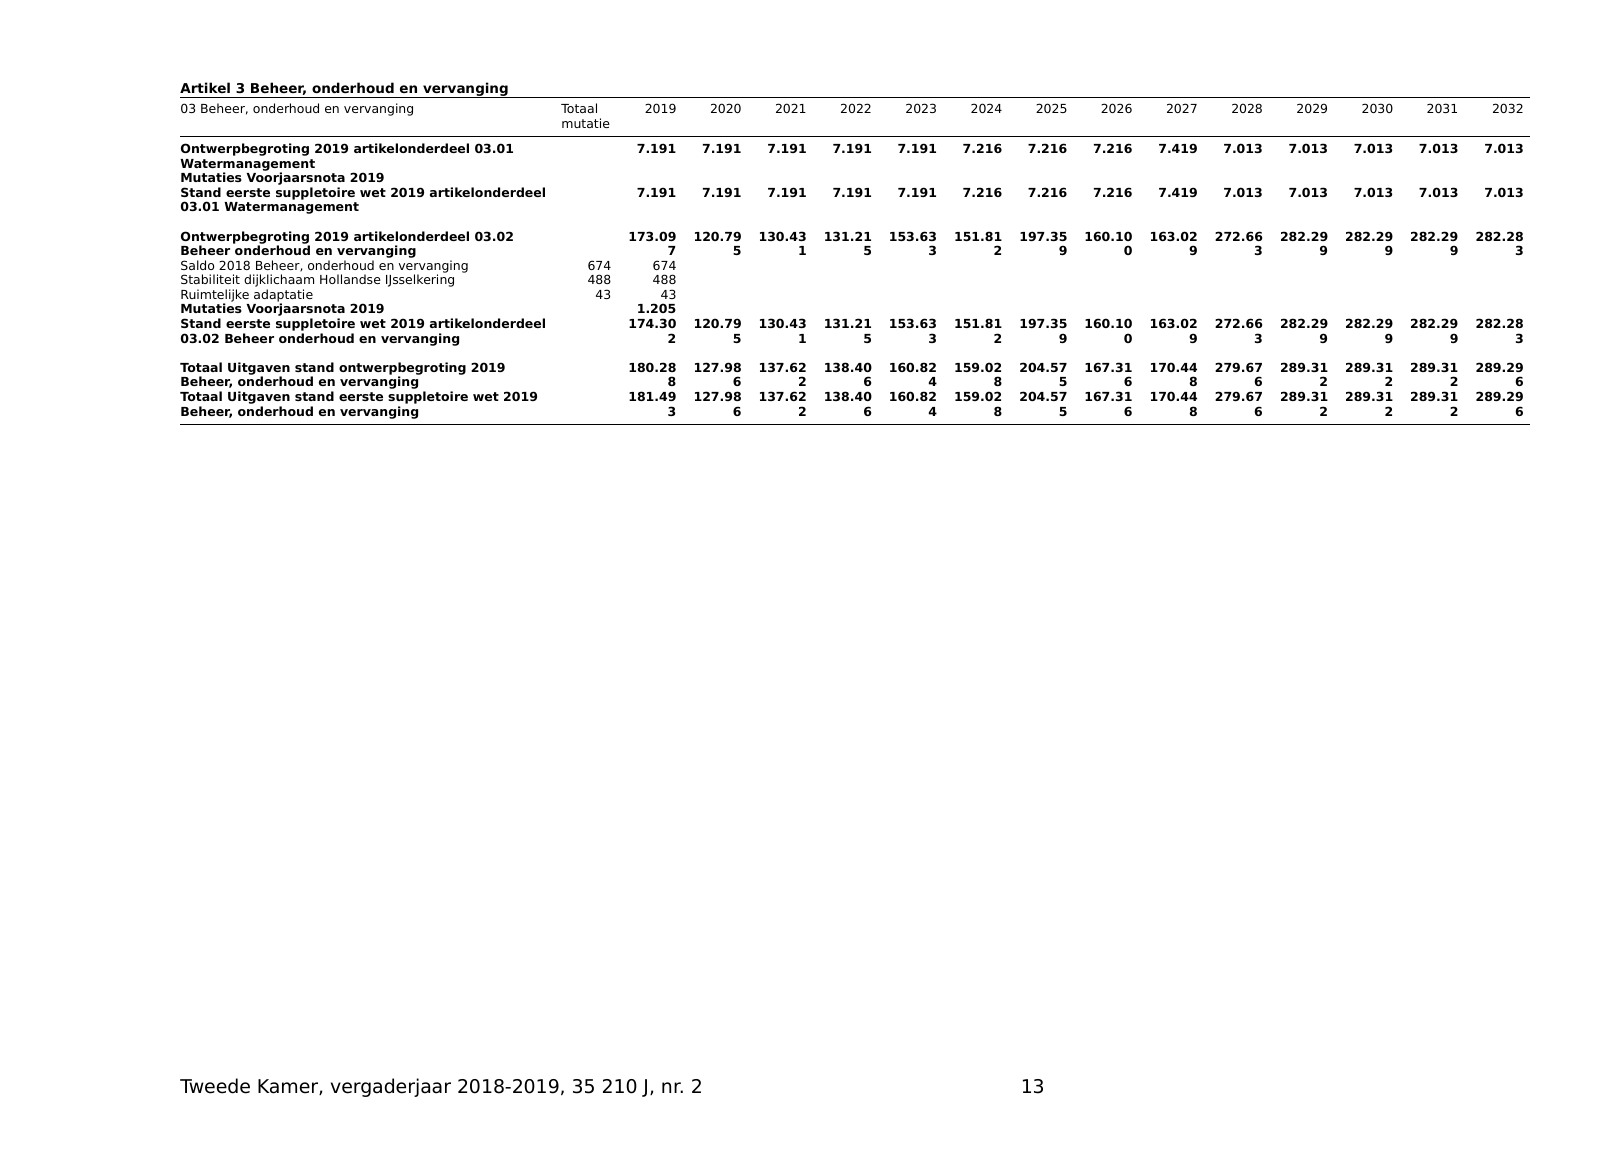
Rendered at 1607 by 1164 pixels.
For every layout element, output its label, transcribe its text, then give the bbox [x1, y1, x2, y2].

table_cell 279.676 [1204, 390, 1268, 424]
table_cell 272.663 [1204, 317, 1268, 346]
table_cell 2021 [747, 98, 812, 136]
table_cell 138.406 [813, 390, 878, 424]
table_cell [682, 303, 747, 317]
table_cell 289.312 [1399, 390, 1464, 424]
table_cell [747, 346, 812, 361]
table_cell 2032 [1464, 98, 1529, 136]
table_cell [682, 288, 747, 302]
table_cell 2031 [1399, 98, 1464, 136]
table_cell 7.216 [1073, 137, 1138, 171]
table_cell 131.215 [813, 317, 878, 346]
table_cell 173.097 [617, 230, 682, 259]
table_cell [1204, 171, 1268, 186]
table_cell 7.013 [1204, 137, 1268, 171]
table_cell 130.431 [747, 317, 812, 346]
table_cell Mutaties Voorjaarsnota 2019 [180, 171, 555, 186]
table_cell Stabiliteit dijklichaam Hollandse IJsselkering [180, 273, 555, 288]
table_cell 180.288 [617, 361, 682, 390]
table_cell [1008, 288, 1073, 302]
table_cell [1008, 303, 1073, 317]
table_cell 2029 [1269, 98, 1334, 136]
table_cell 160.824 [878, 361, 943, 390]
table_cell [1008, 273, 1073, 288]
table_cell 2026 [1073, 98, 1138, 136]
table_cell [1073, 171, 1138, 186]
table_cell [878, 303, 943, 317]
table_cell 488 [555, 273, 617, 288]
table_cell 282.299 [1399, 230, 1464, 259]
table_cell 7.191 [747, 137, 812, 171]
table_cell [1399, 303, 1464, 317]
table_cell 174.302 [617, 317, 682, 346]
table_cell [1399, 215, 1464, 229]
table_cell [1464, 171, 1529, 186]
table_cell [1464, 303, 1529, 317]
table_cell 181.493 [617, 390, 682, 424]
table_cell [878, 259, 943, 273]
table_cell [617, 171, 682, 186]
table_cell 163.029 [1138, 230, 1203, 259]
table_cell Ontwerpbegroting 2019 artikelonderdeel 03.01 Watermanagement [180, 137, 555, 171]
table_cell [747, 273, 812, 288]
table_cell [1204, 215, 1268, 229]
table_cell [1073, 288, 1138, 302]
table_cell 7.191 [878, 137, 943, 171]
table_cell 151.812 [943, 317, 1008, 346]
table_cell [1269, 273, 1334, 288]
table_cell 279.676 [1204, 361, 1268, 390]
table_cell [555, 215, 617, 229]
table_cell [1269, 303, 1334, 317]
table_cell 289.312 [1269, 361, 1334, 390]
table_cell [1138, 259, 1203, 273]
table_cell 167.316 [1073, 390, 1138, 424]
table_cell 7.013 [1269, 186, 1334, 215]
table_cell 2024 [943, 98, 1008, 136]
table_cell [1204, 273, 1268, 288]
table_cell [943, 273, 1008, 288]
table_cell Saldo 2018 Beheer, onderhoud en vervanging [180, 259, 555, 273]
table_cell 282.299 [1334, 317, 1399, 346]
table_cell [1399, 259, 1464, 273]
table_cell 282.299 [1269, 317, 1334, 346]
table_cell 282.283 [1464, 317, 1529, 346]
table_cell Ontwerpbegroting 2019 artikelonderdeel 03.02 Beheer onderhoud en vervanging [180, 230, 555, 259]
table_cell 163.029 [1138, 317, 1203, 346]
table_cell [878, 288, 943, 302]
table_cell [1269, 215, 1334, 229]
table_cell [1399, 273, 1464, 288]
table_cell [180, 215, 555, 229]
table_cell 7.191 [682, 186, 747, 215]
table_cell [878, 346, 943, 361]
table_cell 272.663 [1204, 230, 1268, 259]
table_cell 7.191 [747, 186, 812, 215]
table_cell [813, 215, 878, 229]
table_cell [1204, 346, 1268, 361]
table_cell 7.216 [1073, 186, 1138, 215]
table_cell 159.028 [943, 390, 1008, 424]
table_cell 7.216 [943, 186, 1008, 215]
table_cell [682, 215, 747, 229]
table_cell 7.191 [813, 137, 878, 171]
table_cell [1008, 215, 1073, 229]
table_cell 131.215 [813, 230, 878, 259]
table_cell Totaal mutatie [555, 98, 617, 136]
table_cell [747, 215, 812, 229]
table_cell [943, 346, 1008, 361]
table_cell [555, 303, 617, 317]
table_cell 43 [555, 288, 617, 302]
table_cell [1073, 215, 1138, 229]
table_cell 289.296 [1464, 390, 1529, 424]
table_cell [555, 346, 617, 361]
table_cell 170.448 [1138, 361, 1203, 390]
table_cell [813, 303, 878, 317]
table_cell 282.283 [1464, 230, 1529, 259]
table_cell [943, 303, 1008, 317]
table_cell 130.431 [747, 230, 812, 259]
table_cell [1269, 288, 1334, 302]
table_cell [1138, 346, 1203, 361]
table_cell Totaal Uitgaven stand ontwerpbegroting 2019 Beheer, onderhoud en vervanging [180, 361, 555, 390]
table_cell Stand eerste suppletoire wet 2019 artikelonderdeel 03.02 Beheer onderhoud en vervanging [180, 317, 555, 346]
table_cell 674 [555, 259, 617, 273]
table_cell 120.795 [682, 317, 747, 346]
table_cell 2025 [1008, 98, 1073, 136]
table_cell [747, 171, 812, 186]
table_cell [1464, 215, 1529, 229]
table_cell 137.622 [747, 390, 812, 424]
table_cell 7.013 [1399, 186, 1464, 215]
table_cell [180, 346, 555, 361]
table_cell [682, 273, 747, 288]
table_cell 43 [617, 288, 682, 302]
table_cell [682, 346, 747, 361]
table_cell [878, 171, 943, 186]
table_cell [1399, 346, 1464, 361]
table_cell 127.986 [682, 361, 747, 390]
table_cell [1138, 171, 1203, 186]
table_cell 160.100 [1073, 317, 1138, 346]
table_cell [1138, 215, 1203, 229]
table_cell 153.633 [878, 317, 943, 346]
table_cell [555, 317, 617, 346]
table_cell [813, 273, 878, 288]
table_cell 7.419 [1138, 137, 1203, 171]
table_cell 137.622 [747, 361, 812, 390]
table_cell [617, 215, 682, 229]
table_cell [878, 215, 943, 229]
table_cell 7.191 [682, 137, 747, 171]
table_cell 488 [617, 273, 682, 288]
table_cell 7.191 [617, 186, 682, 215]
table_cell [1204, 303, 1268, 317]
table_cell [682, 259, 747, 273]
table_cell 170.448 [1138, 390, 1203, 424]
table_cell [1204, 288, 1268, 302]
table_cell 1.205 [617, 303, 682, 317]
table_cell 7.013 [1334, 186, 1399, 215]
table_cell [617, 346, 682, 361]
table_cell [813, 288, 878, 302]
table_cell [1464, 346, 1529, 361]
table_cell [1334, 288, 1399, 302]
table_cell 7.191 [813, 186, 878, 215]
table_cell 2019 [617, 98, 682, 136]
table_cell [747, 288, 812, 302]
table_cell 7.013 [1334, 137, 1399, 171]
table_cell [1399, 171, 1464, 186]
table_cell Totaal Uitgaven stand eerste suppletoire wet 2019 Beheer, onderhoud en vervanging [180, 390, 555, 424]
table_cell [1334, 346, 1399, 361]
table_cell Ruimtelijke adaptatie [180, 288, 555, 302]
table_cell 204.575 [1008, 390, 1073, 424]
table_cell 2023 [878, 98, 943, 136]
table_cell 151.812 [943, 230, 1008, 259]
table_cell [1334, 259, 1399, 273]
table_cell [943, 288, 1008, 302]
table_cell 7.013 [1464, 137, 1529, 171]
table_cell [1138, 273, 1203, 288]
table_cell [943, 215, 1008, 229]
table_cell 153.633 [878, 230, 943, 259]
table_cell 289.296 [1464, 361, 1529, 390]
table_cell 197.359 [1008, 230, 1073, 259]
table_cell [1073, 273, 1138, 288]
table_cell 7.216 [943, 137, 1008, 171]
table_cell [1334, 303, 1399, 317]
table_cell [555, 230, 617, 259]
table_cell [1269, 171, 1334, 186]
table_cell [747, 303, 812, 317]
table_cell [1008, 171, 1073, 186]
table_cell 7.013 [1204, 186, 1268, 215]
table_cell [555, 137, 617, 171]
table_cell 289.312 [1399, 361, 1464, 390]
table_cell 127.986 [682, 390, 747, 424]
table_cell 2027 [1138, 98, 1203, 136]
table_cell [555, 186, 617, 215]
table_cell 289.312 [1269, 390, 1334, 424]
table_cell 7.013 [1399, 137, 1464, 171]
table_cell [1399, 288, 1464, 302]
table_cell [747, 259, 812, 273]
table_cell [1073, 346, 1138, 361]
table_cell 7.191 [878, 186, 943, 215]
table_cell 7.419 [1138, 186, 1203, 215]
table_cell [1464, 259, 1529, 273]
table_cell [555, 361, 617, 390]
table_header Artikel 3 Beheer, onderhoud en vervanging [180, 81, 1529, 97]
table_cell 204.575 [1008, 361, 1073, 390]
table_cell [813, 346, 878, 361]
table_cell [1073, 259, 1138, 273]
table_cell 2020 [682, 98, 747, 136]
table_cell 167.316 [1073, 361, 1138, 390]
table_cell [682, 171, 747, 186]
table_cell 197.359 [1008, 317, 1073, 346]
table_cell 7.216 [1008, 186, 1073, 215]
table_cell 159.028 [943, 361, 1008, 390]
table_cell 03 Beheer, onderhoud en vervanging [180, 98, 555, 136]
table_cell 7.191 [617, 137, 682, 171]
table_cell [1073, 303, 1138, 317]
table_cell 282.299 [1269, 230, 1334, 259]
table_cell [1008, 346, 1073, 361]
table_cell [1204, 259, 1268, 273]
table_cell 2022 [813, 98, 878, 136]
table_cell Stand eerste suppletoire wet 2019 artikelonderdeel 03.01 Watermanagement [180, 186, 555, 215]
table_cell [555, 390, 617, 424]
table_cell [1138, 303, 1203, 317]
table_cell [1138, 288, 1203, 302]
table_cell 282.299 [1399, 317, 1464, 346]
table_cell 7.013 [1269, 137, 1334, 171]
table_cell 160.824 [878, 390, 943, 424]
table_cell [1269, 259, 1334, 273]
table_cell 674 [617, 259, 682, 273]
table_cell 138.406 [813, 361, 878, 390]
table_cell [1334, 171, 1399, 186]
table_cell [943, 171, 1008, 186]
table_cell 7.013 [1464, 186, 1529, 215]
table_cell 120.795 [682, 230, 747, 259]
table_cell 282.299 [1334, 230, 1399, 259]
table_cell [1334, 273, 1399, 288]
table_cell 2030 [1334, 98, 1399, 136]
table_cell [813, 171, 878, 186]
table_cell [813, 259, 878, 273]
table_cell [878, 273, 943, 288]
table_cell [1464, 273, 1529, 288]
table_cell [1334, 215, 1399, 229]
table_cell 7.216 [1008, 137, 1073, 171]
table_cell Mutaties Voorjaarsnota 2019 [180, 303, 555, 317]
table_cell 289.312 [1334, 390, 1399, 424]
table_cell [555, 171, 617, 186]
table_cell 160.100 [1073, 230, 1138, 259]
table_cell [1464, 288, 1529, 302]
table_cell 2028 [1204, 98, 1268, 136]
table_cell [943, 259, 1008, 273]
table_cell [1008, 259, 1073, 273]
table_cell 289.312 [1334, 361, 1399, 390]
table_cell [1269, 346, 1334, 361]
